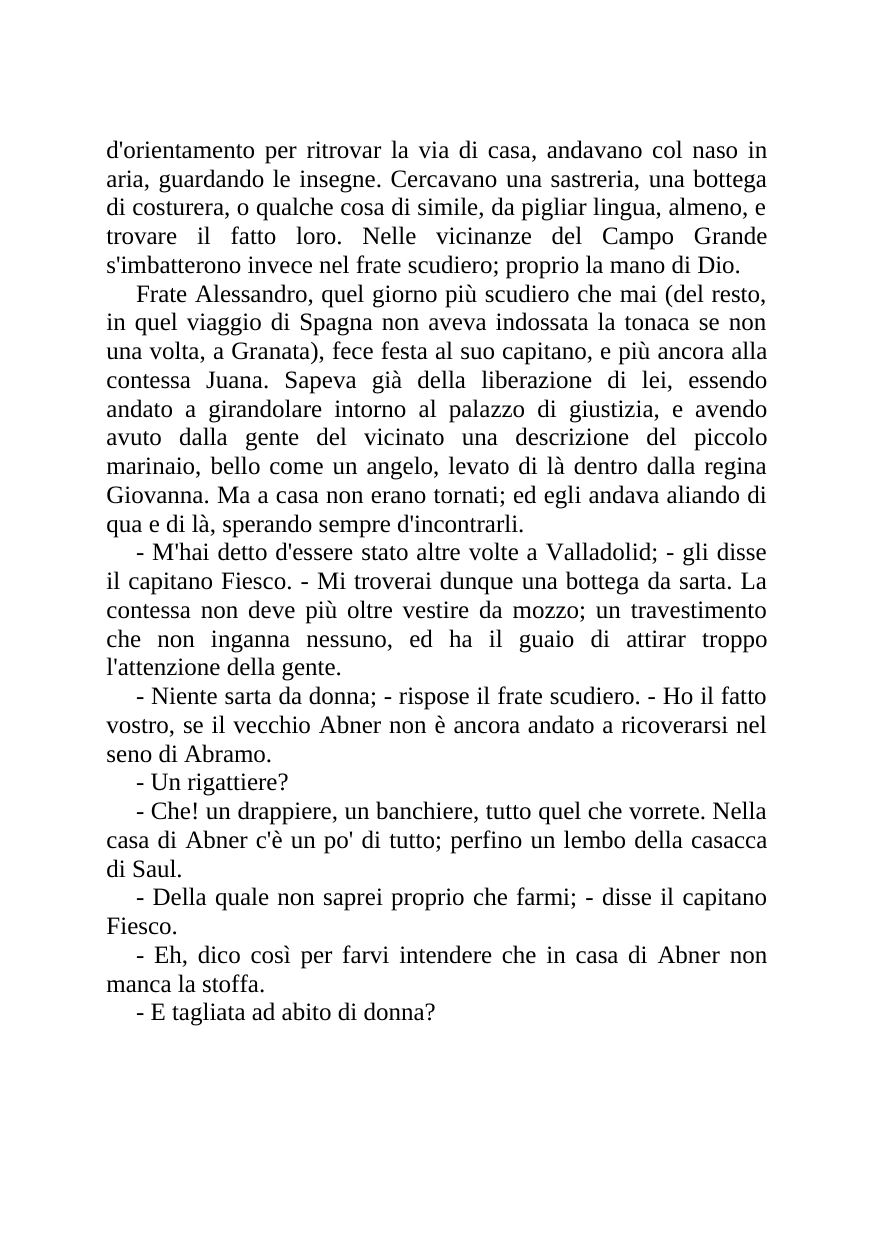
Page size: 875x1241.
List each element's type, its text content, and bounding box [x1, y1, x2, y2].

text Frate Alessandro, quel giorno più scudiero che mai (del resto, in quel viaggio di Spagna non aveva indossata la tonaca se non una volta, a Granata), fece festa al suo capitano, e più ancora alla contessa Juana. Sapeva già della liberazione di lei, essendo andato a girandolare intorno al palazzo di giustizia, e avendo avuto dalla gente del vicinato una descrizione del piccolo marinaio, bello come un angelo, levato di là dentro dalla regina Giovanna. Ma a casa non erano tornati; ed egli andava aliando di qua e di là, sperando sempre d'incontrarli. [106, 279, 768, 537]
text - E tagliata ad abito di donna? [106, 997, 768, 1026]
text - Della quale non saprei proprio che farmi; - disse il capitano Fiesco. [106, 882, 768, 940]
text d'orientamento per ritrovar la via di casa, andavano col naso in aria, guardando le insegne. Cercavano una sastreria, una bottega di costurera, o qualche cosa di simile, da pigliar lingua, almeno, e trovare il fatto loro. Nelle vicinanze del Campo Grande s'imbatterono invece nel frate scudiero; proprio la mano di Dio. [106, 135, 768, 279]
text - Eh, dico così per farvi intendere che in casa di Abner non manca la stoffa. [106, 940, 768, 997]
text - M'hai detto d'essere stato altre volte a Valladolid; - gli disse il capitano Fiesco. - Mi troverai dunque una bottega da sarta. La contessa non deve più oltre vestire da mozzo; un travestimento che non inganna nessuno, ed ha il guaio di attirar troppo l'attenzione della gente. [106, 537, 768, 681]
text - Un rigattiere? [106, 767, 768, 796]
text - Niente sarta da donna; - rispose il frate scudiero. - Ho il fatto vostro, se il vecchio Abner non è ancora andato a ricoverarsi nel seno di Abramo. [106, 681, 768, 767]
text - Che! un drappiere, un banchiere, tutto quel che vorrete. Nella casa di Abner c'è un po' di tutto; perfino un lembo della casacca di Saul. [106, 796, 768, 882]
